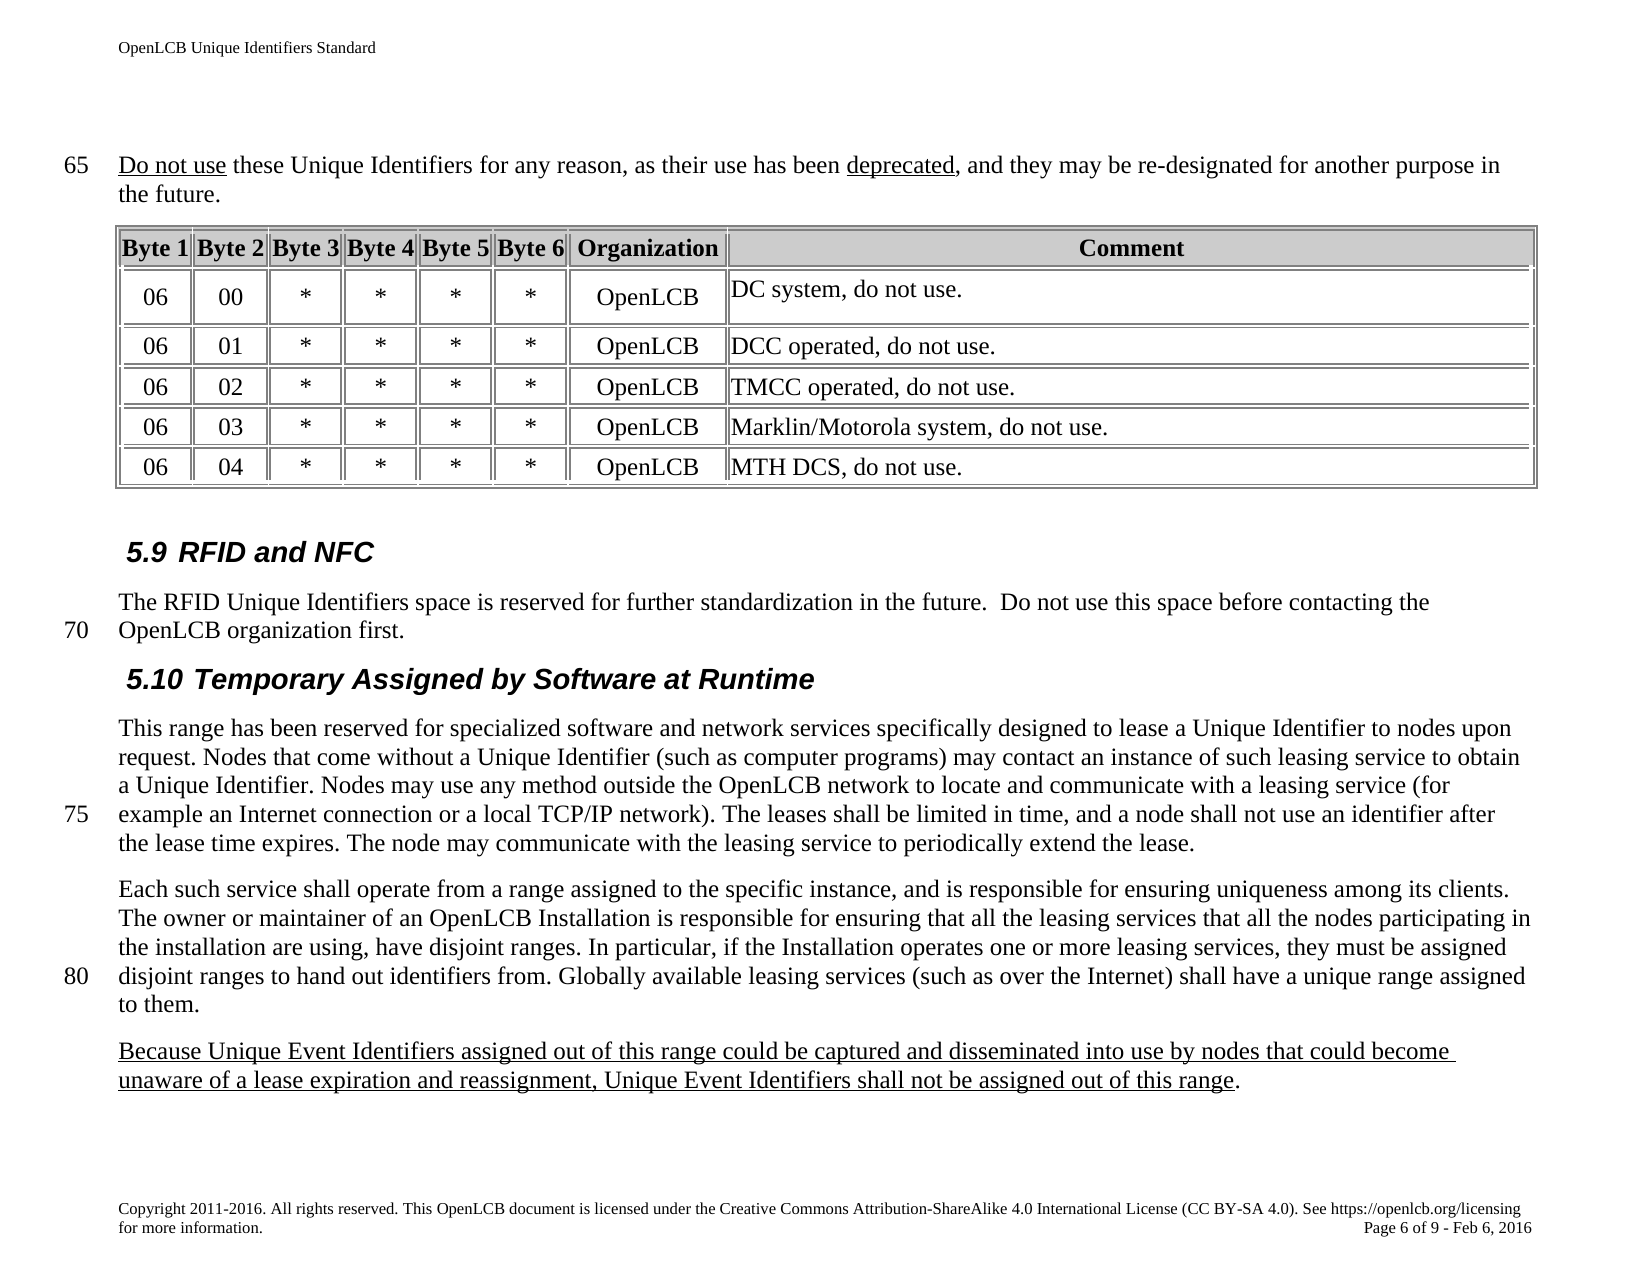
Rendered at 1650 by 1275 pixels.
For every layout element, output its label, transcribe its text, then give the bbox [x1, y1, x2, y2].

table_cell * [496, 328, 565, 363]
subtitle Temporary Assigned by Software at Runtime [118, 662, 1532, 695]
text This range has been reserved for specialized software and network services specifically designed to lease a Unique Identifier to nodes upon request. Nodes that come without a Unique Identifier (such as computer programs) may contact an instance of such leasing service to obtain a Unique Identifier. Nodes may use any method outside the OpenLCB network to locate and communicate with a leasing service (for example an Internet connection or a local TCP/IP network). The leases shall be limited in time, and a node shall not use an identifier after the lease time expires. The node may communicate with the leasing service to periodically extend the lease. [118, 713, 1532, 857]
table_cell * [271, 369, 340, 403]
table_cell * [421, 369, 490, 403]
table_cell * [421, 271, 490, 323]
table_cell * [421, 328, 490, 363]
table_cell * [346, 369, 415, 403]
table_cell 06 [118, 444, 192, 483]
table_cell * [343, 444, 418, 483]
table_cell * [271, 271, 340, 323]
table_cell * [418, 444, 493, 483]
table_cell 04 [193, 449, 268, 483]
table_cell OpenLCB [571, 409, 725, 443]
table_cell 02 [195, 369, 266, 403]
table_cell * [271, 328, 340, 363]
table_cell OpenLCB [571, 369, 725, 403]
table_cell * [496, 271, 565, 323]
table_header Byte 4 [343, 227, 418, 265]
text Each such service shall operate from a range assigned to the specific instance, and is responsible for ensuring uniqueness among its clients. The owner or maintainer of an OpenLCB Installation is responsible for ensuring that all the leasing services that all the nodes participating in the installation are using, have disjoint ranges. In particular, if the Installation operates one or more leasing services, they must be assigned disjoint ranges to hand out identifiers from. Globally available leasing services (such as over the Internet) shall have a unique range assigned to them. [118, 874, 1532, 1018]
text Because Unique Event Identifiers assigned out of this range could be captured and disseminated into use by nodes that could become unaware of a lease expiration and reassignment, Unique Event Identifiers shall not be assigned out of this range. [118, 1036, 1532, 1093]
table_header Byte 5 [418, 227, 493, 265]
table_cell * [346, 409, 415, 443]
table_cell * [269, 444, 343, 483]
table_cell DCC operated, do not use. [728, 323, 1535, 363]
table_cell 00 [195, 271, 266, 323]
table_cell 06 [118, 265, 192, 323]
table_cell TMCC operated, do not use. [728, 363, 1535, 403]
table_cell * [493, 444, 568, 483]
table_header Byte 2 [193, 231, 268, 265]
table_cell * [271, 409, 340, 443]
table_header Comment [728, 231, 1533, 265]
table_header Byte 6 [493, 227, 568, 265]
table_cell * [346, 328, 415, 363]
table_cell DC system, do not use. [728, 265, 1535, 323]
table_cell * [496, 409, 565, 443]
table_cell 01 [195, 328, 266, 363]
table_header Byte 3 [269, 227, 343, 265]
table_cell 06 [118, 323, 192, 363]
text The RFID Unique Identifiers space is reserved for further standardization in the future. Do not use this space before contacting the OpenLCB organization first. [118, 587, 1532, 644]
subtitle RFID and NFC [118, 535, 1532, 569]
table_cell OpenLCB [571, 328, 725, 363]
text Do not use these Unique Identifiers for any reason, as their use has been deprecated, and they may be re-designated for another purpose in the future. [118, 150, 1532, 207]
table_cell * [496, 369, 565, 403]
table_cell 06 [118, 403, 192, 443]
table_cell * [346, 271, 415, 323]
table_header Byte 1 [121, 231, 192, 265]
table_cell 03 [195, 409, 266, 443]
table_cell OpenLCB [568, 444, 727, 483]
table_cell 06 [118, 363, 192, 403]
table_header Organization [568, 227, 727, 265]
table_cell * [421, 409, 490, 443]
table_cell MTH DCS, do not use. [728, 444, 1535, 483]
table_cell Marklin/Motorola system, do not use. [728, 403, 1535, 443]
table_cell OpenLCB [571, 271, 725, 323]
